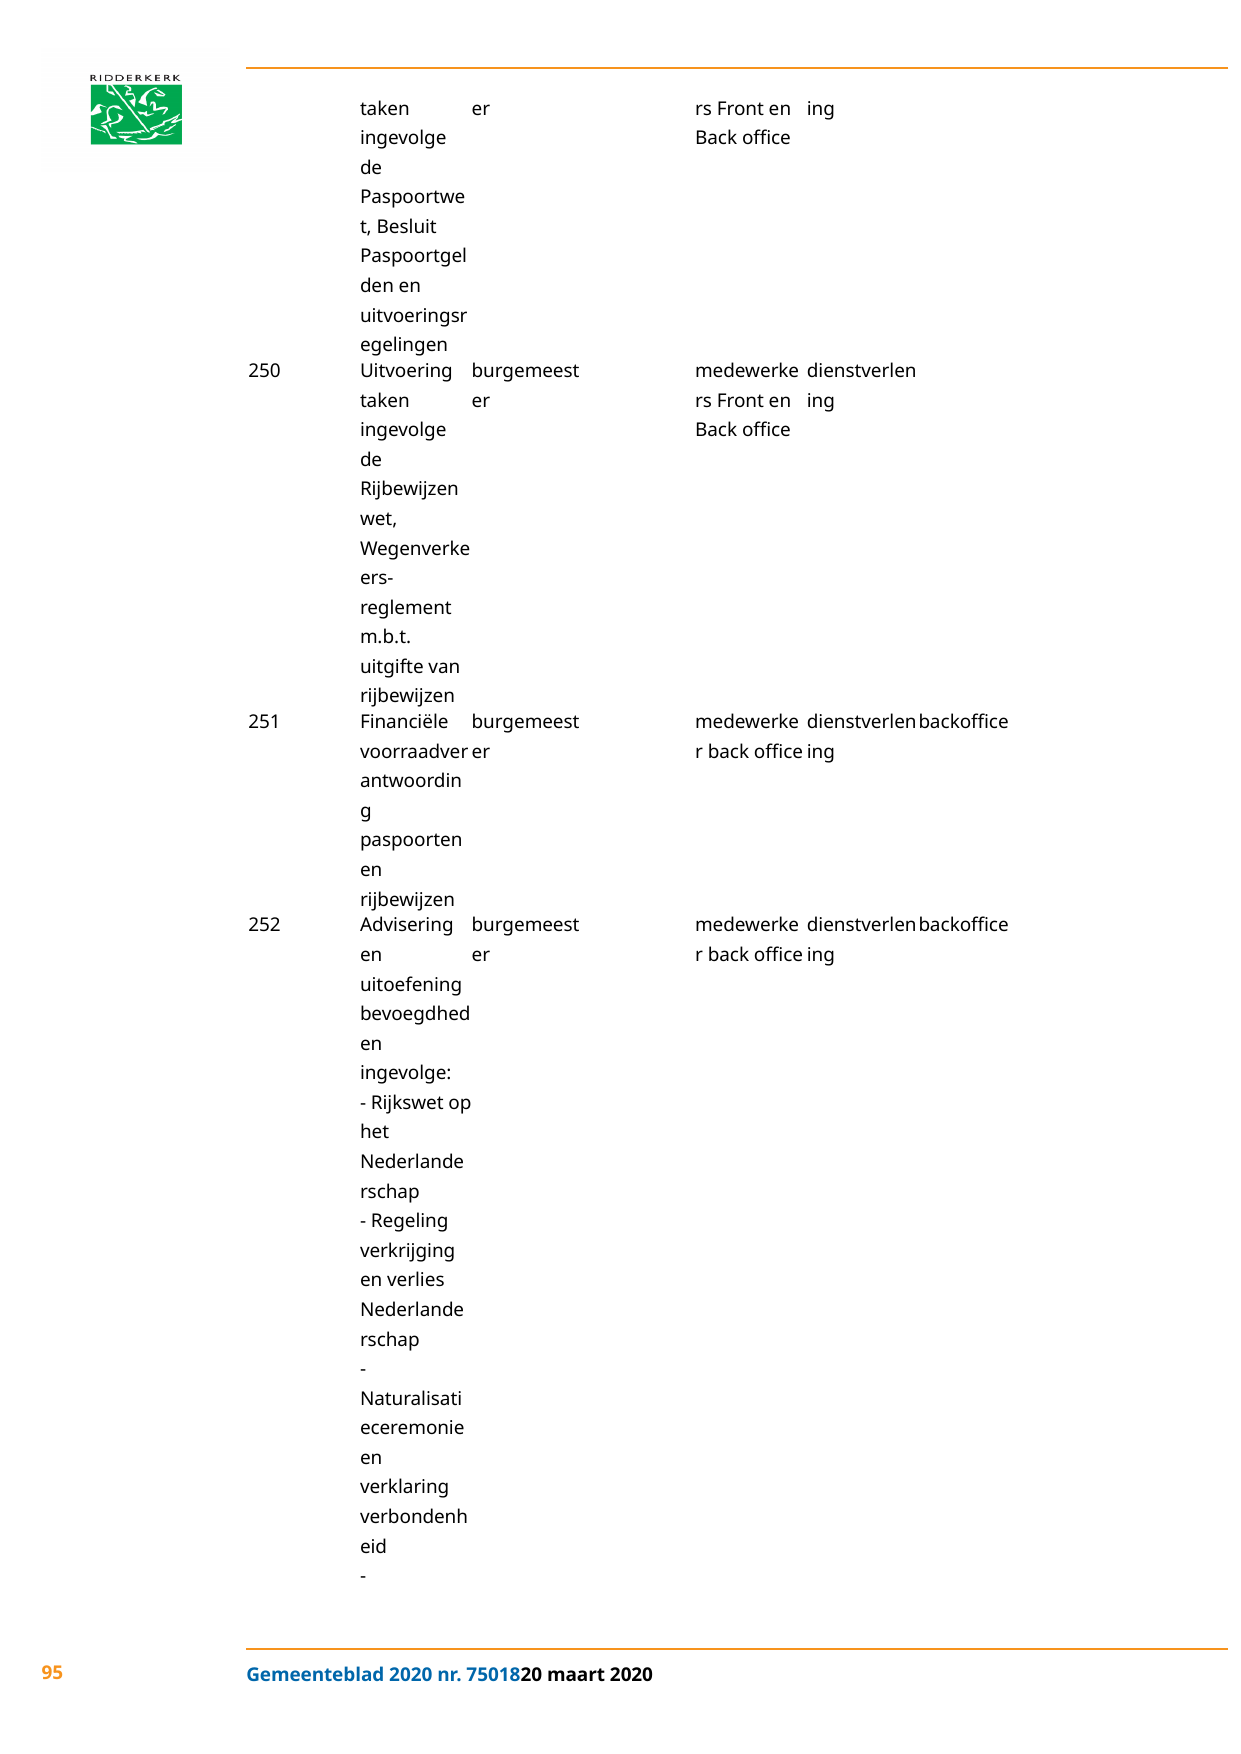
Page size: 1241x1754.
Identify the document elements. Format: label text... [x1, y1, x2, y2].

table_cell dienstverlening [807, 912, 918, 1588]
table_cell 251 [248, 708, 360, 912]
table_cell Advisering en uitoefening bevoegdheden ingevolge: - Rijkswet op het Nederlanderschap - Regeling verkrijging en verlies Nederlanderschap - Naturalisatieceremonie en verklaring verbondenheid [360, 912, 471, 1588]
table_cell [583, 95, 695, 357]
table_cell [1030, 357, 1152, 708]
table_cell burgemeester [471, 708, 583, 912]
table_cell [583, 357, 695, 708]
table_cell Uitvoering taken ingevolge de Rijbewijzenwet, Wegenverkeers-reglement m.b.t. uitgifte van rijbewijzen [360, 357, 471, 708]
table_cell rs Front en Back office [695, 95, 807, 357]
picture [41, 47, 231, 172]
table_cell er [471, 95, 583, 357]
table_cell medewerker back office [695, 912, 807, 1588]
table_cell [1030, 95, 1152, 357]
table_cell burgemeester [471, 912, 583, 1588]
table_cell backoffice [918, 708, 1030, 912]
table_cell [248, 95, 360, 357]
table_cell 250 [248, 357, 360, 708]
table_cell backoffice [918, 912, 1030, 1588]
table_cell [918, 95, 1030, 357]
table_cell taken ingevolge de Paspoortwet, Besluit Paspoortgelden en uitvoeringsregelingen [360, 95, 471, 357]
table_cell medewerkers Front en Back office [695, 357, 807, 708]
table_cell [583, 912, 695, 1588]
table_cell 252 [248, 912, 360, 1588]
table_cell medewerker back office [695, 708, 807, 912]
table_cell Financiële voorraadverantwoording paspoorten en rijbewijzen [360, 708, 471, 912]
table_cell [1030, 708, 1152, 912]
table_cell dienstverlening [807, 708, 918, 912]
table_cell burgemeester [471, 357, 583, 708]
table_cell [583, 708, 695, 912]
table_cell [1030, 912, 1152, 1588]
table_cell ing [807, 95, 918, 357]
table_cell dienstverlening [807, 357, 918, 708]
table_cell [918, 357, 1030, 708]
